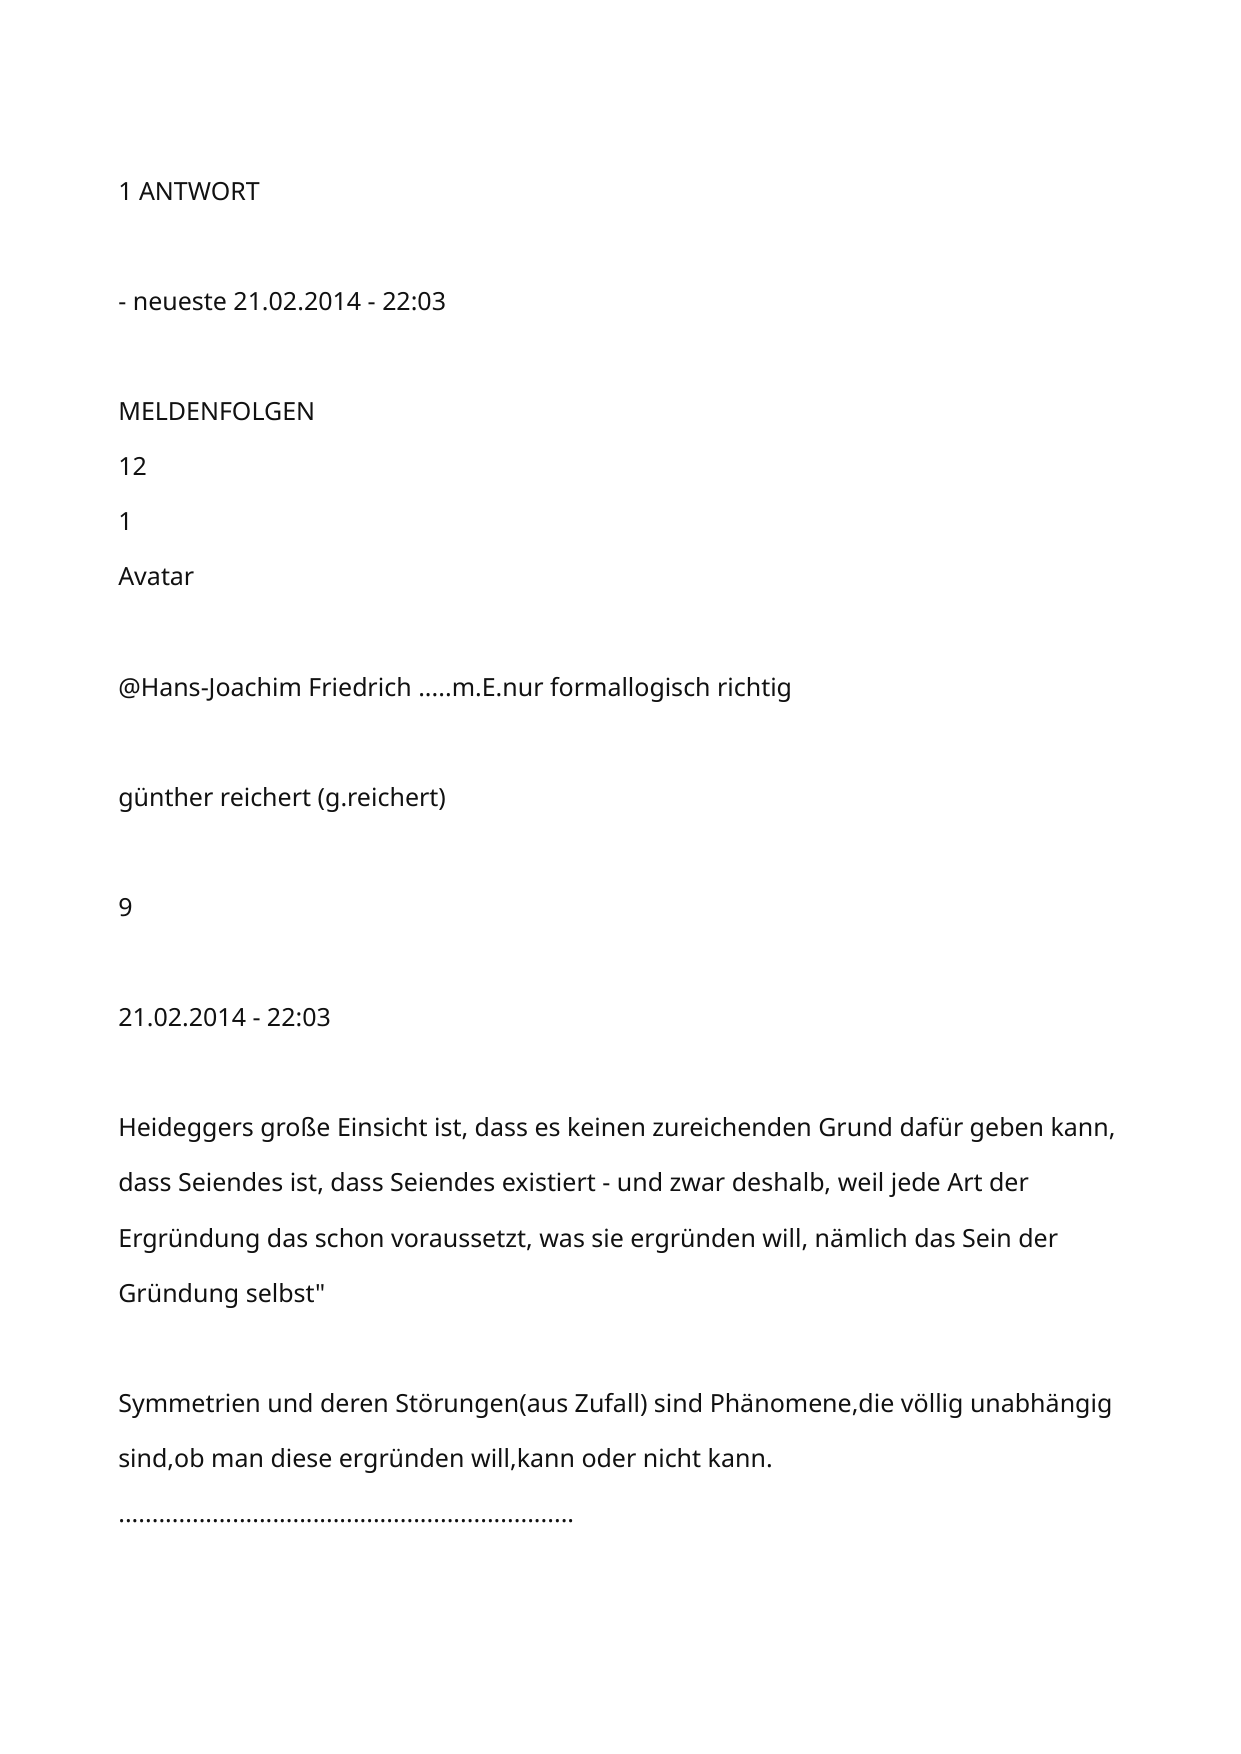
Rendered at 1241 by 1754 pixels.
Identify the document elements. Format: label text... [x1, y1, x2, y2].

text 21.02.2014 - 22:03 [118, 1000, 1122, 1034]
text Heideggers große Einsicht ist, dass es keinen zureichenden Grund dafür geben kann, dass Seiendes ist, dass Seiendes existiert - und zwar deshalb, weil jede Art der Ergründung das schon voraussetzt, was sie ergründen will, nämlich das Sein der Gründung selbst" [118, 1110, 1122, 1309]
text Avatar [118, 559, 1122, 593]
text MELDENFOLGEN [118, 394, 1122, 428]
text Symmetrien und deren Störungen(aus Zufall) sind Phänomene,die völlig unabhängig sind,ob man diese ergründen will,kann oder nicht kann. [118, 1386, 1122, 1475]
text 12 [118, 449, 1122, 483]
text günther reichert (g.reichert) [118, 779, 1122, 813]
text 1 ANTWORT [118, 173, 1122, 207]
text @Hans-Joachim Friedrich .....m.E.nur formallogisch richtig [118, 669, 1122, 703]
text .................................................................... [118, 1496, 1122, 1530]
text 1 [118, 504, 1122, 538]
text - neueste 21.02.2014 - 22:03 [118, 283, 1122, 317]
text 9 [118, 889, 1122, 924]
